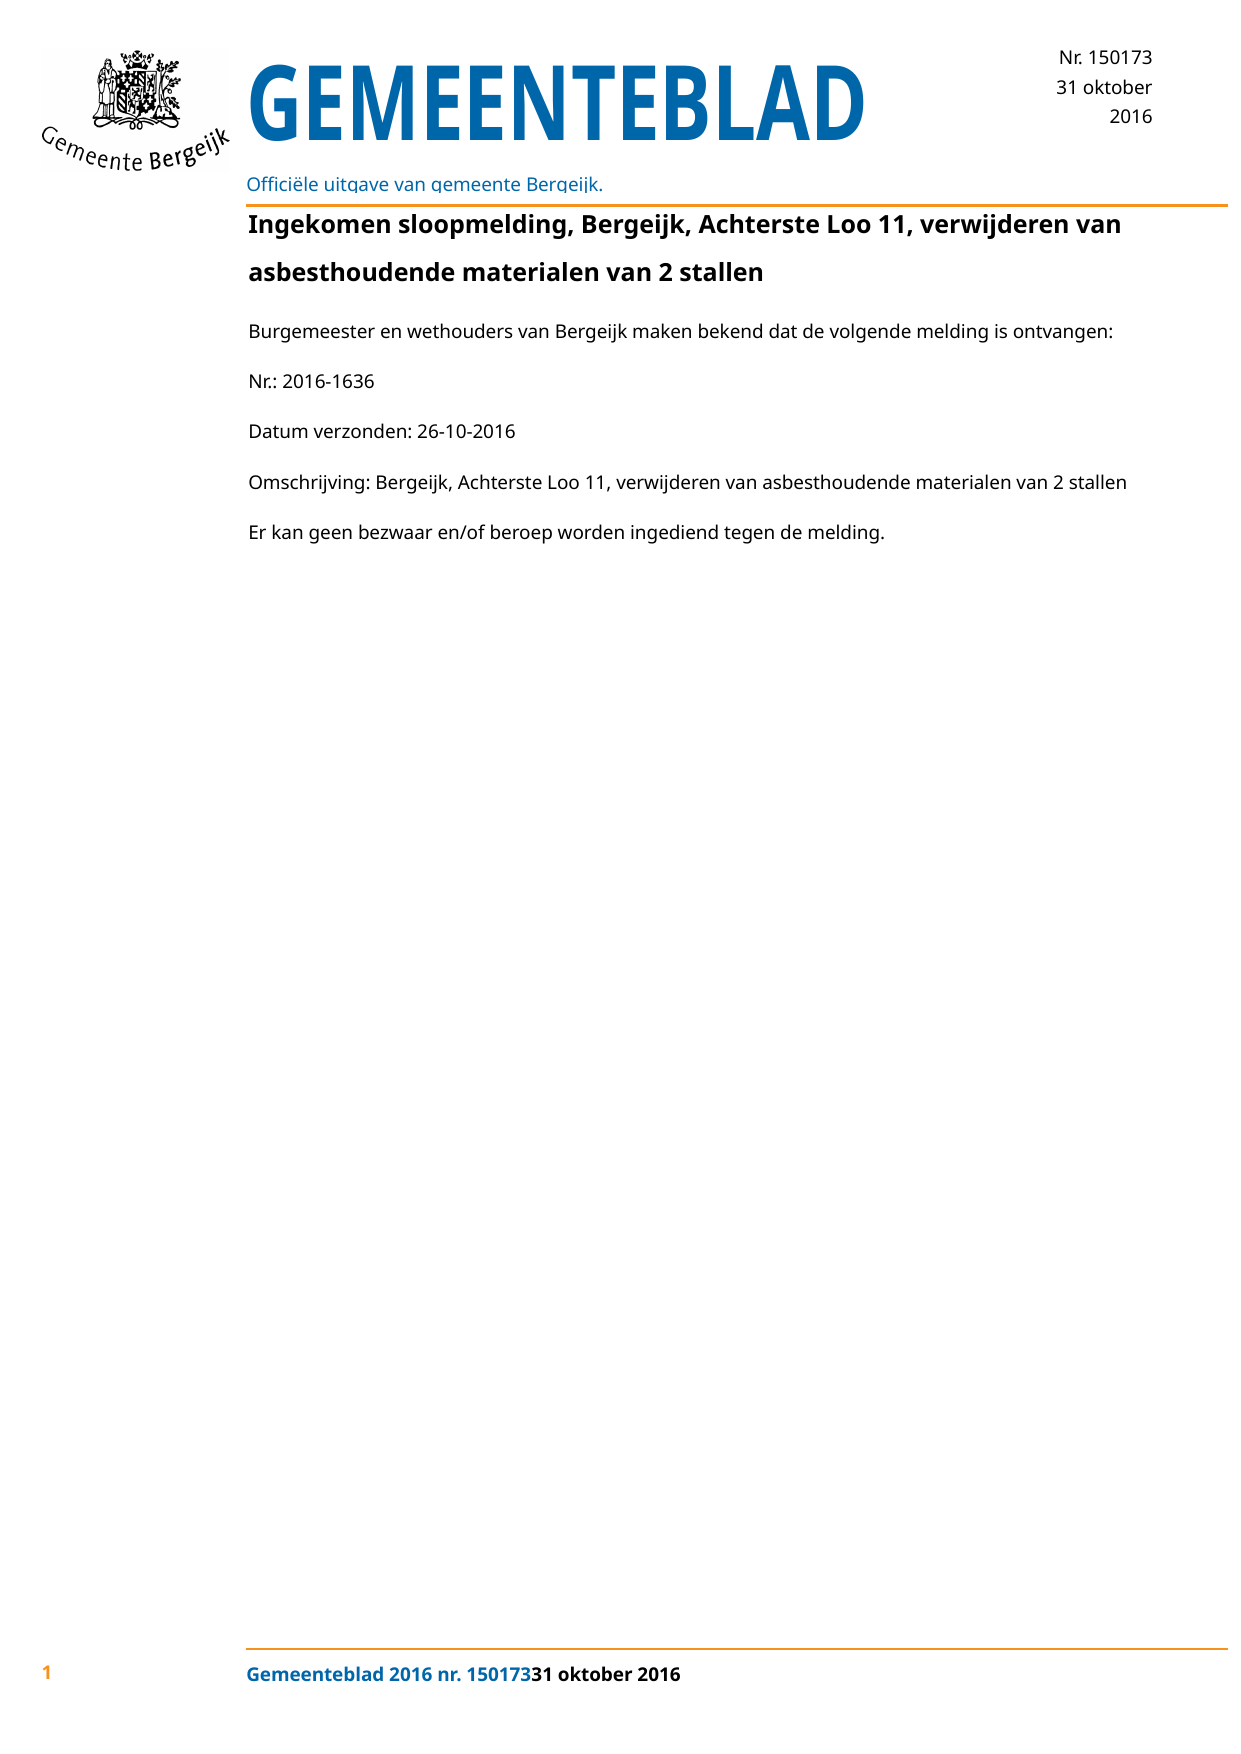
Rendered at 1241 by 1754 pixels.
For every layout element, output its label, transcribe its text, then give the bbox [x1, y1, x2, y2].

text Datum verzonden: 26-10-2016 [248, 419, 1152, 444]
text Ingekomen sloopmelding, Bergeijk, Achterste Loo 11, verwijderen van asbesthoudende materialen van 2 stallen [248, 207, 1152, 288]
text Nr.: 2016-1636 [248, 368, 1152, 394]
text Omschrijving: Bergeijk, Achterste Loo 11, verwijderen van asbesthoudende materialen van 2 stallen [248, 469, 1152, 495]
text Burgemeester en wethouders van Bergeijk maken bekend dat de volgende melding is ontvangen: [248, 318, 1152, 344]
picture [41, 47, 231, 172]
text Er kan geen bezwaar en/of beroep worden ingediend tegen de melding. [248, 519, 1152, 545]
